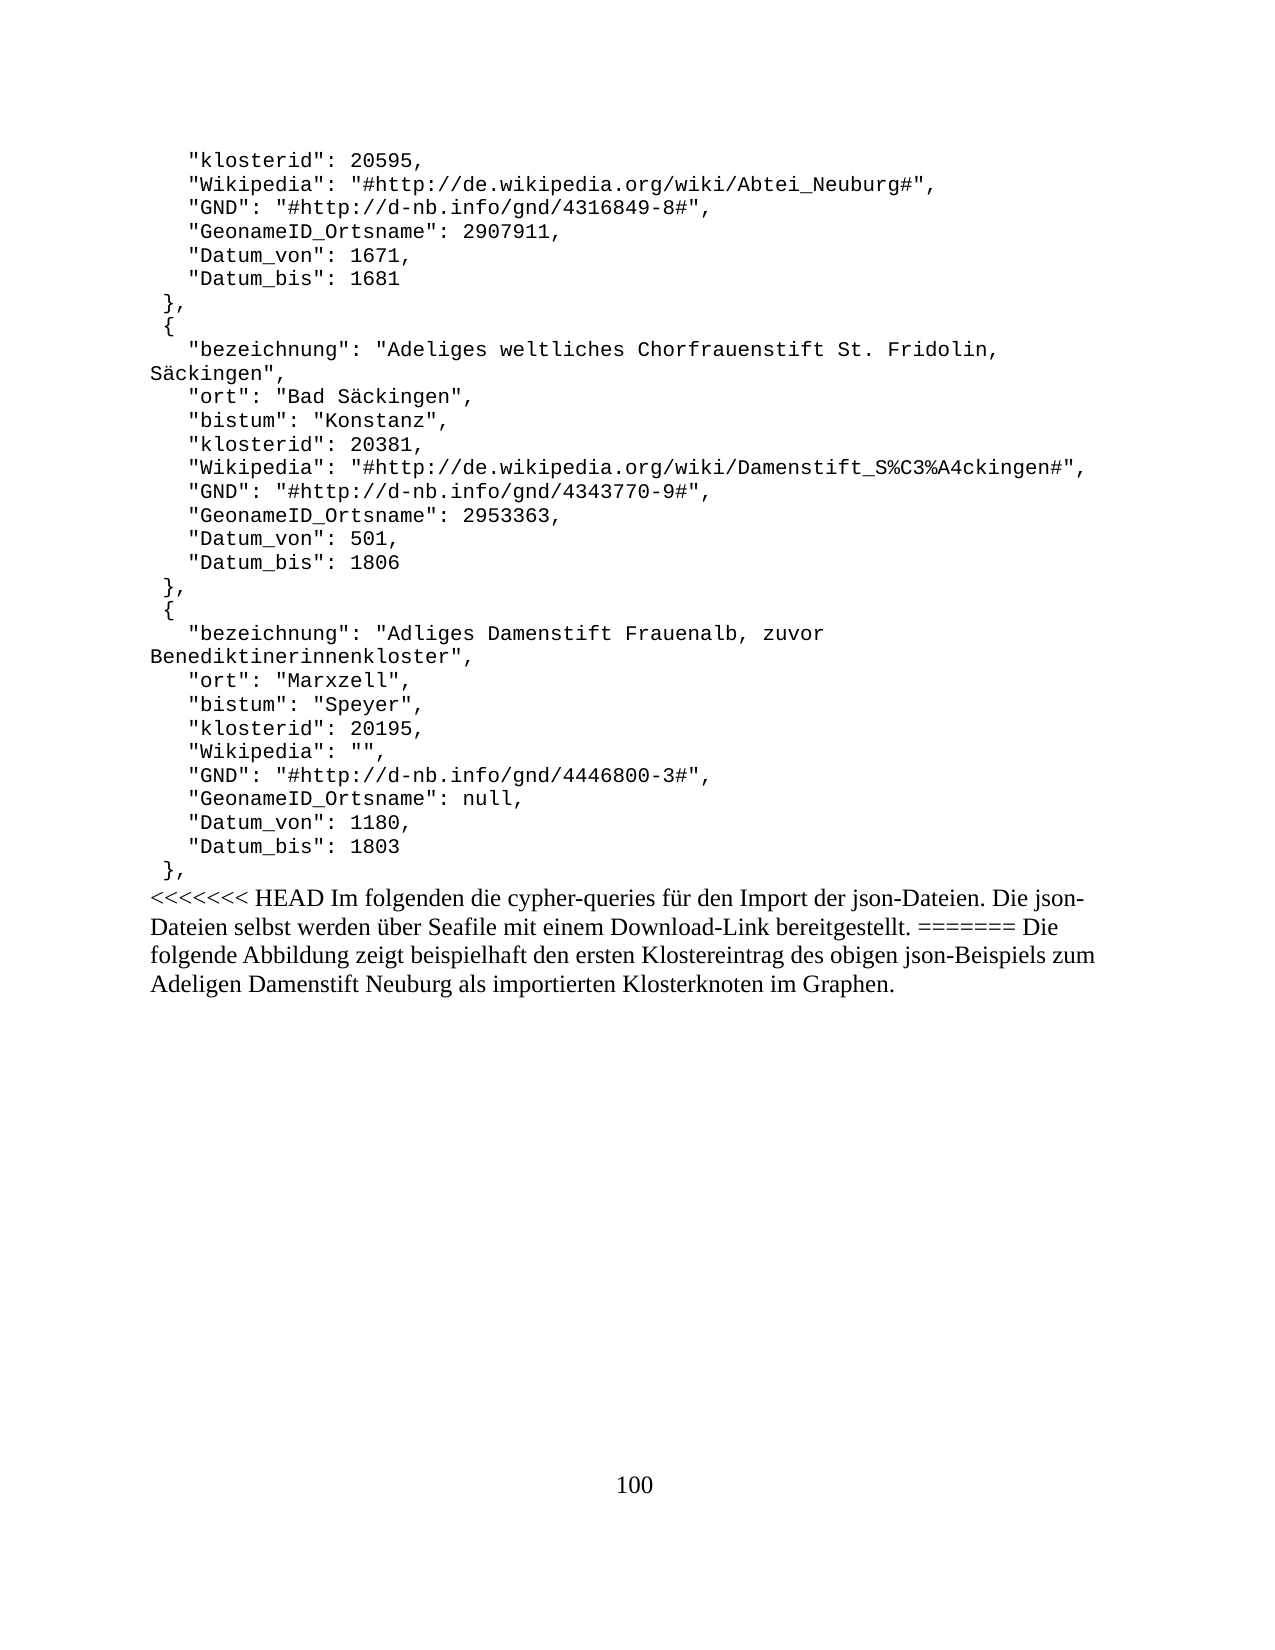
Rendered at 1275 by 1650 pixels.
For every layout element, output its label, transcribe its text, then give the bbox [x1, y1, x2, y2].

text }, [150, 859, 1125, 883]
text "Wikipedia": "#http://de.wikipedia.org/wiki/Damenstift_S%C3%A4ckingen#", [150, 457, 1125, 481]
text "GeonameID_Ortsname": 2953363, [150, 505, 1125, 528]
text "GeonameID_Ortsname": null, [150, 788, 1125, 812]
text "Datum_von": 501, [150, 528, 1125, 552]
text "GND": "#http://d-nb.info/gnd/4316849-8#", [150, 197, 1125, 221]
text { [150, 316, 1125, 339]
text "Datum_bis": 1803 [150, 836, 1125, 859]
text "Datum_von": 1671, [150, 244, 1125, 268]
text "klosterid": 20381, [150, 434, 1125, 457]
text "Datum_bis": 1806 [150, 552, 1125, 576]
text }, [150, 292, 1125, 316]
text "GeonameID_Ortsname": 2907911, [150, 221, 1125, 244]
text "GND": "#http://d-nb.info/gnd/4343770-9#", [150, 481, 1125, 505]
text "bezeichnung": "Adeliges weltliches Chorfrauenstift St. Fridolin, Säckingen", [150, 339, 1125, 386]
text "bezeichnung": "Adliges Damenstift Frauenalb, zuvor Benediktinerinnenkloster", [150, 623, 1125, 670]
text "Datum_bis": 1681 [150, 268, 1125, 292]
text "Wikipedia": "#http://de.wikipedia.org/wiki/Abtei_Neuburg#", [150, 174, 1125, 197]
text "ort": "Bad Säckingen", [150, 386, 1125, 410]
text "GND": "#http://d-nb.info/gnd/4446800-3#", [150, 765, 1125, 788]
text "bistum": "Konstanz", [150, 410, 1125, 434]
text "Datum_von": 1180, [150, 812, 1125, 836]
text "klosterid": 20595, [150, 150, 1125, 174]
text "ort": "Marxzell", [150, 670, 1125, 694]
text <<<<<<< HEAD Im folgenden die cypher-queries für den Import der json-Dateien. Die json-Dateien selbst werden über Seafile mit einem Download-Link bereitgestellt. ======= Die folgende Abbildung zeigt beispielhaft den ersten Klostereintrag des obigen json-Beispiels zum Adeligen Damenstift Neuburg als importierten Klosterknoten im Graphen. [150, 883, 1125, 998]
text "Wikipedia": "", [150, 741, 1125, 765]
text { [150, 599, 1125, 623]
text }, [150, 576, 1125, 599]
text "bistum": "Speyer", [150, 694, 1125, 717]
text "klosterid": 20195, [150, 717, 1125, 741]
